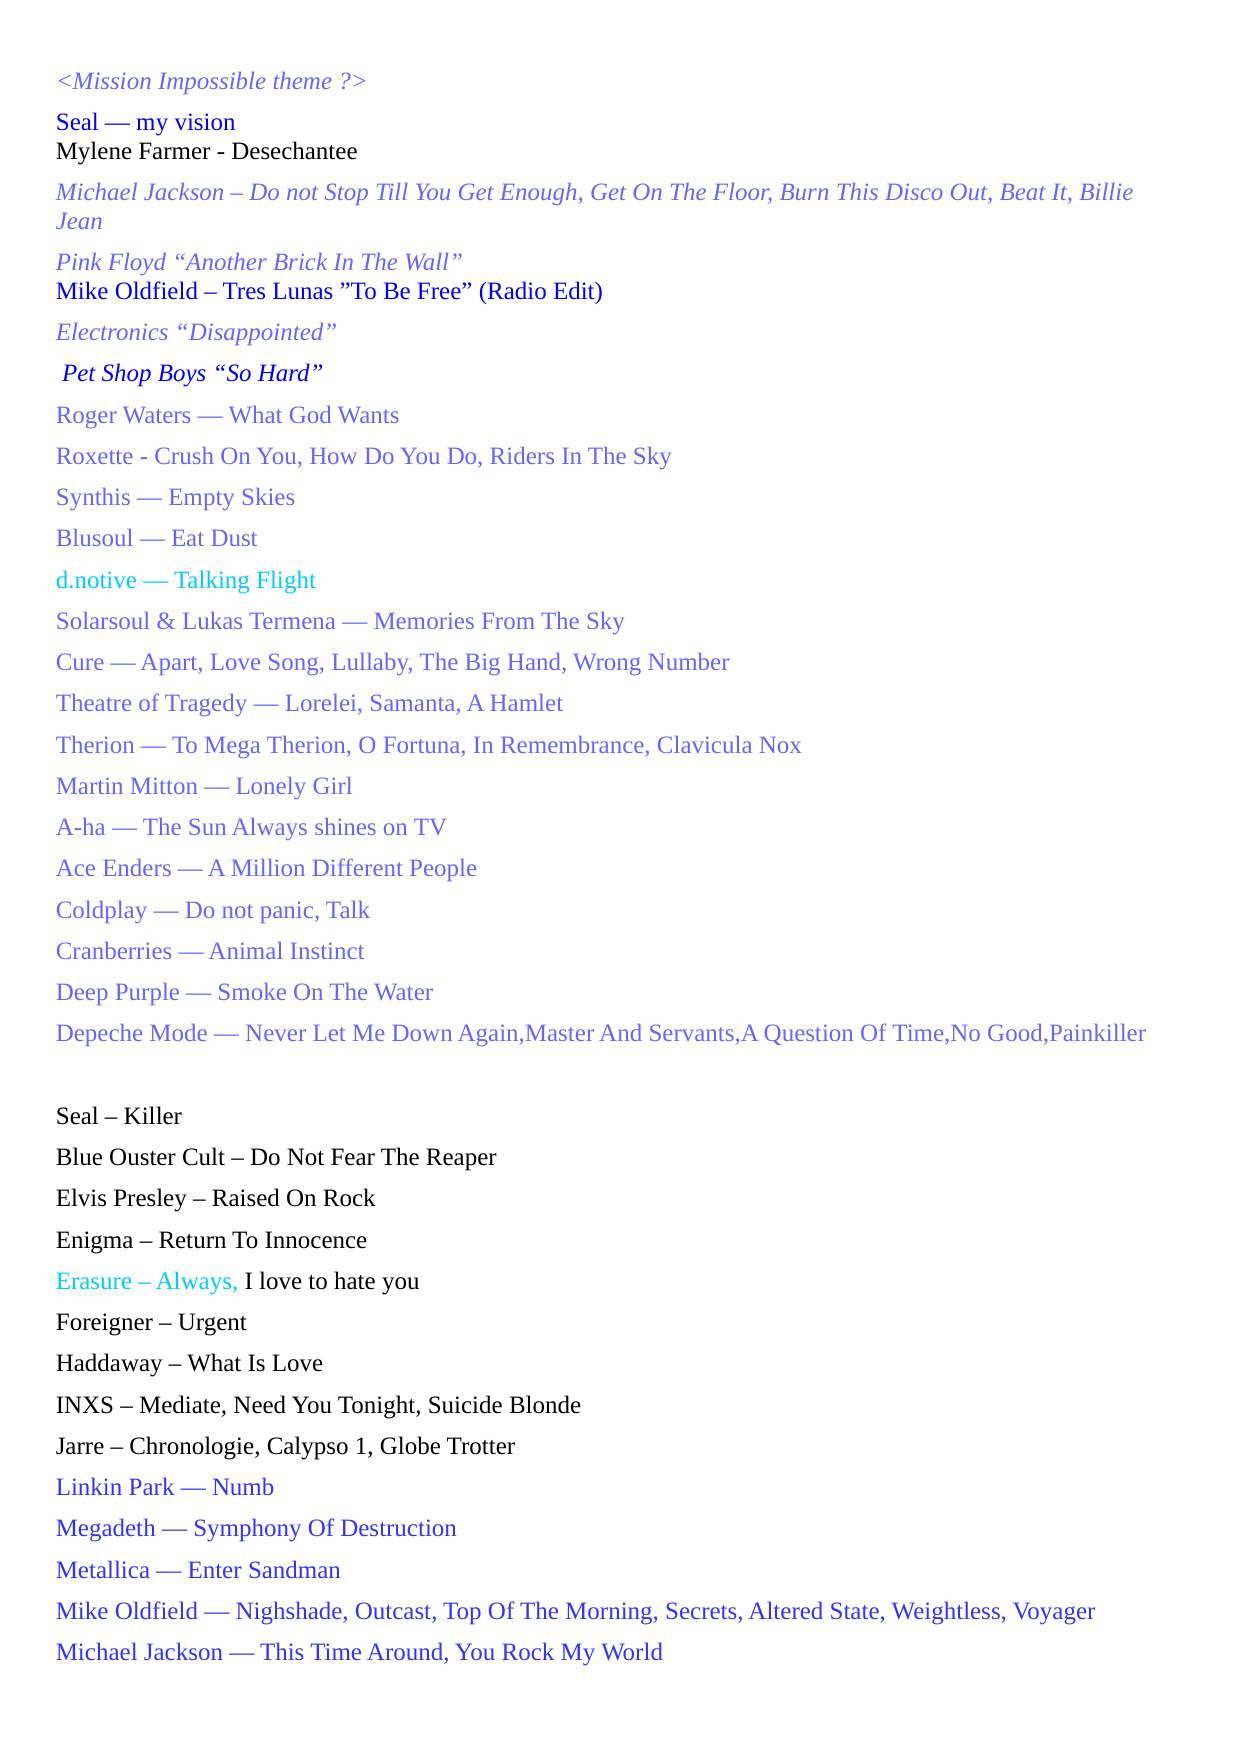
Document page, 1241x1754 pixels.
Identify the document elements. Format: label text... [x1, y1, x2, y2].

text Foreigner – Urgent [56, 1307, 1173, 1336]
text Jarre – Chronologie, Calypso 1, Globe Trotter [56, 1431, 1173, 1460]
text Megadeth — Symphony Of Destruction [56, 1513, 1173, 1542]
text Metallica — Enter Sandman [56, 1555, 1173, 1583]
text Therion — To Mega Therion, O Fortuna, In Remembrance, Clavicula Nox [56, 730, 1173, 758]
text Seal — my vision Mylene Farmer - Desechantee [56, 107, 1173, 165]
text Cure — Apart, Love Song, Lullaby, The Big Hand, Wrong Number [56, 647, 1173, 676]
text Coldplay — Do not panic, Talk [56, 895, 1173, 923]
text Cranberries — Animal Instinct [56, 936, 1173, 965]
text Pet Shop Boys “So Hard” [56, 358, 1173, 387]
text <Mission Impossible theme ?> [56, 66, 1173, 95]
text Roxette - Crush On You, How Do You Do, Riders In The Sky [56, 441, 1173, 470]
text Martin Mitton — Lonely Girl [56, 771, 1173, 800]
text INXS – Mediate, Need You Tonight, Suicide Blonde [56, 1390, 1173, 1418]
text Theatre of Tragedy — Lorelei, Samanta, A Hamlet [56, 688, 1173, 717]
text Blue Ouster Cult – Do Not Fear The Reaper [56, 1142, 1173, 1171]
text A-ha — The Sun Always shines on TV [56, 812, 1173, 841]
text Linkin Park — Numb [56, 1472, 1173, 1501]
text Pink Floyd “Another Brick In The Wall” Mike Oldfield – Tres Lunas ”To Be Free” (Radio Edit) [56, 247, 1173, 305]
text Seal – Killer [56, 1101, 1173, 1130]
text Synthis — Empty Skies [56, 482, 1173, 511]
text Michael Jackson – Do not Stop Till You Get Enough, Get On The Floor, Burn This Disco Out, Beat It, Billie Jean [56, 177, 1173, 235]
text Enigma – Return To Innocence [56, 1225, 1173, 1253]
text Erasure – Always, I love to hate you [56, 1266, 1173, 1295]
text Haddaway – What Is Love [56, 1348, 1173, 1377]
text Electronics “Disappointed” [56, 317, 1173, 346]
text Deep Purple — Smoke On The Water [56, 977, 1173, 1006]
text Elvis Presley – Raised On Rock [56, 1183, 1173, 1212]
text Roger Waters — What God Wants [56, 400, 1173, 428]
text Depeche Mode — Never Let Me Down Again,Master And Servants,A Question Of Time,No Good,Painkiller [56, 1018, 1173, 1047]
text Mike Oldfield — Nighshade, Outcast, Top Of The Morning, Secrets, Altered State, Weightless, Voyager [56, 1596, 1173, 1625]
text d.notive — Talking Flight [56, 565, 1173, 593]
text Michael Jackson — This Time Around, You Rock My World [56, 1637, 1173, 1666]
text Ace Enders — A Million Different People [56, 853, 1173, 882]
text Solarsoul & Lukas Termena — Memories From The Sky [56, 606, 1173, 635]
text Blusoul — Eat Dust [56, 523, 1173, 552]
